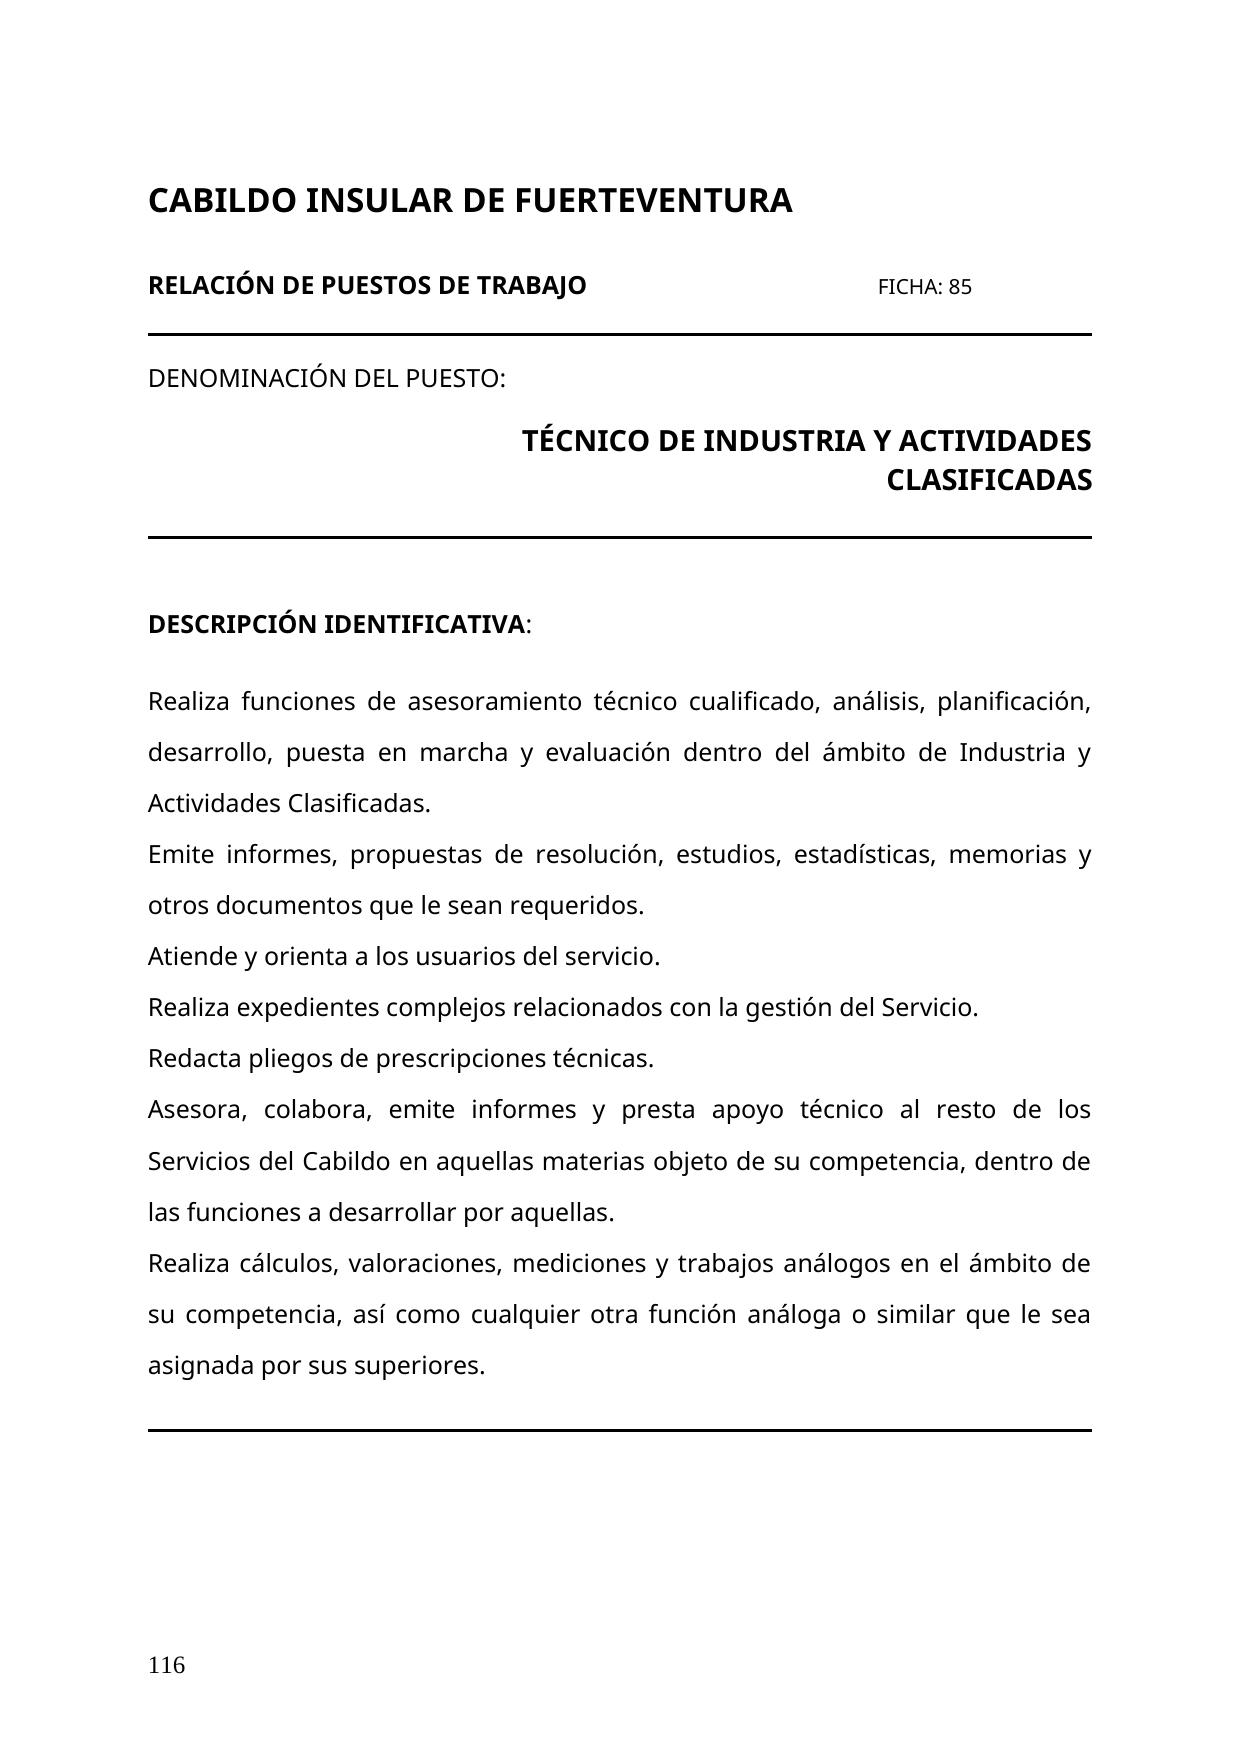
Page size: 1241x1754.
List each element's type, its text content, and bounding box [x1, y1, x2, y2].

text CABILDO INSULAR DE FUERTEVENTURA [148, 177, 1092, 223]
text DENOMINACIÓN DEL PUESTO: [148, 361, 1092, 395]
text Atiende y orienta a los usuarios del servicio. [148, 939, 1092, 973]
text RELACIÓN DE PUESTOS DE TRABAJO FICHA: 85 [148, 268, 1092, 302]
text DESCRIPCIÓN IDENTIFICATIVA: [148, 607, 1092, 641]
text TÉCNICO DE INDUSTRIA Y ACTIVIDADES CLASIFICADAS [177, 420, 1092, 499]
text Realiza expedientes complejos relacionados con la gestión del Servicio. [148, 990, 1092, 1024]
text Realiza funciones de asesoramiento técnico cualificado, análisis, planificación, desarrollo, puesta en marcha y evaluación dentro del ámbito de Industria y Actividades Clasificadas. [148, 684, 1092, 820]
text Emite informes, propuestas de resolución, estudios, estadísticas, memorias y otros documentos que le sean requeridos. [148, 837, 1092, 922]
text Asesora, colabora, emite informes y presta apoyo técnico al resto de los Servicios del Cabildo en aquellas materias objeto de su competencia, dentro de las funciones a desarrollar por aquellas. [148, 1092, 1092, 1228]
text Realiza cálculos, valoraciones, mediciones y trabajos análogos en el ámbito de su competencia, así como cualquier otra función análoga o similar que le sea asignada por sus superiores. [148, 1245, 1092, 1381]
text Redacta pliegos de prescripciones técnicas. [148, 1041, 1092, 1075]
